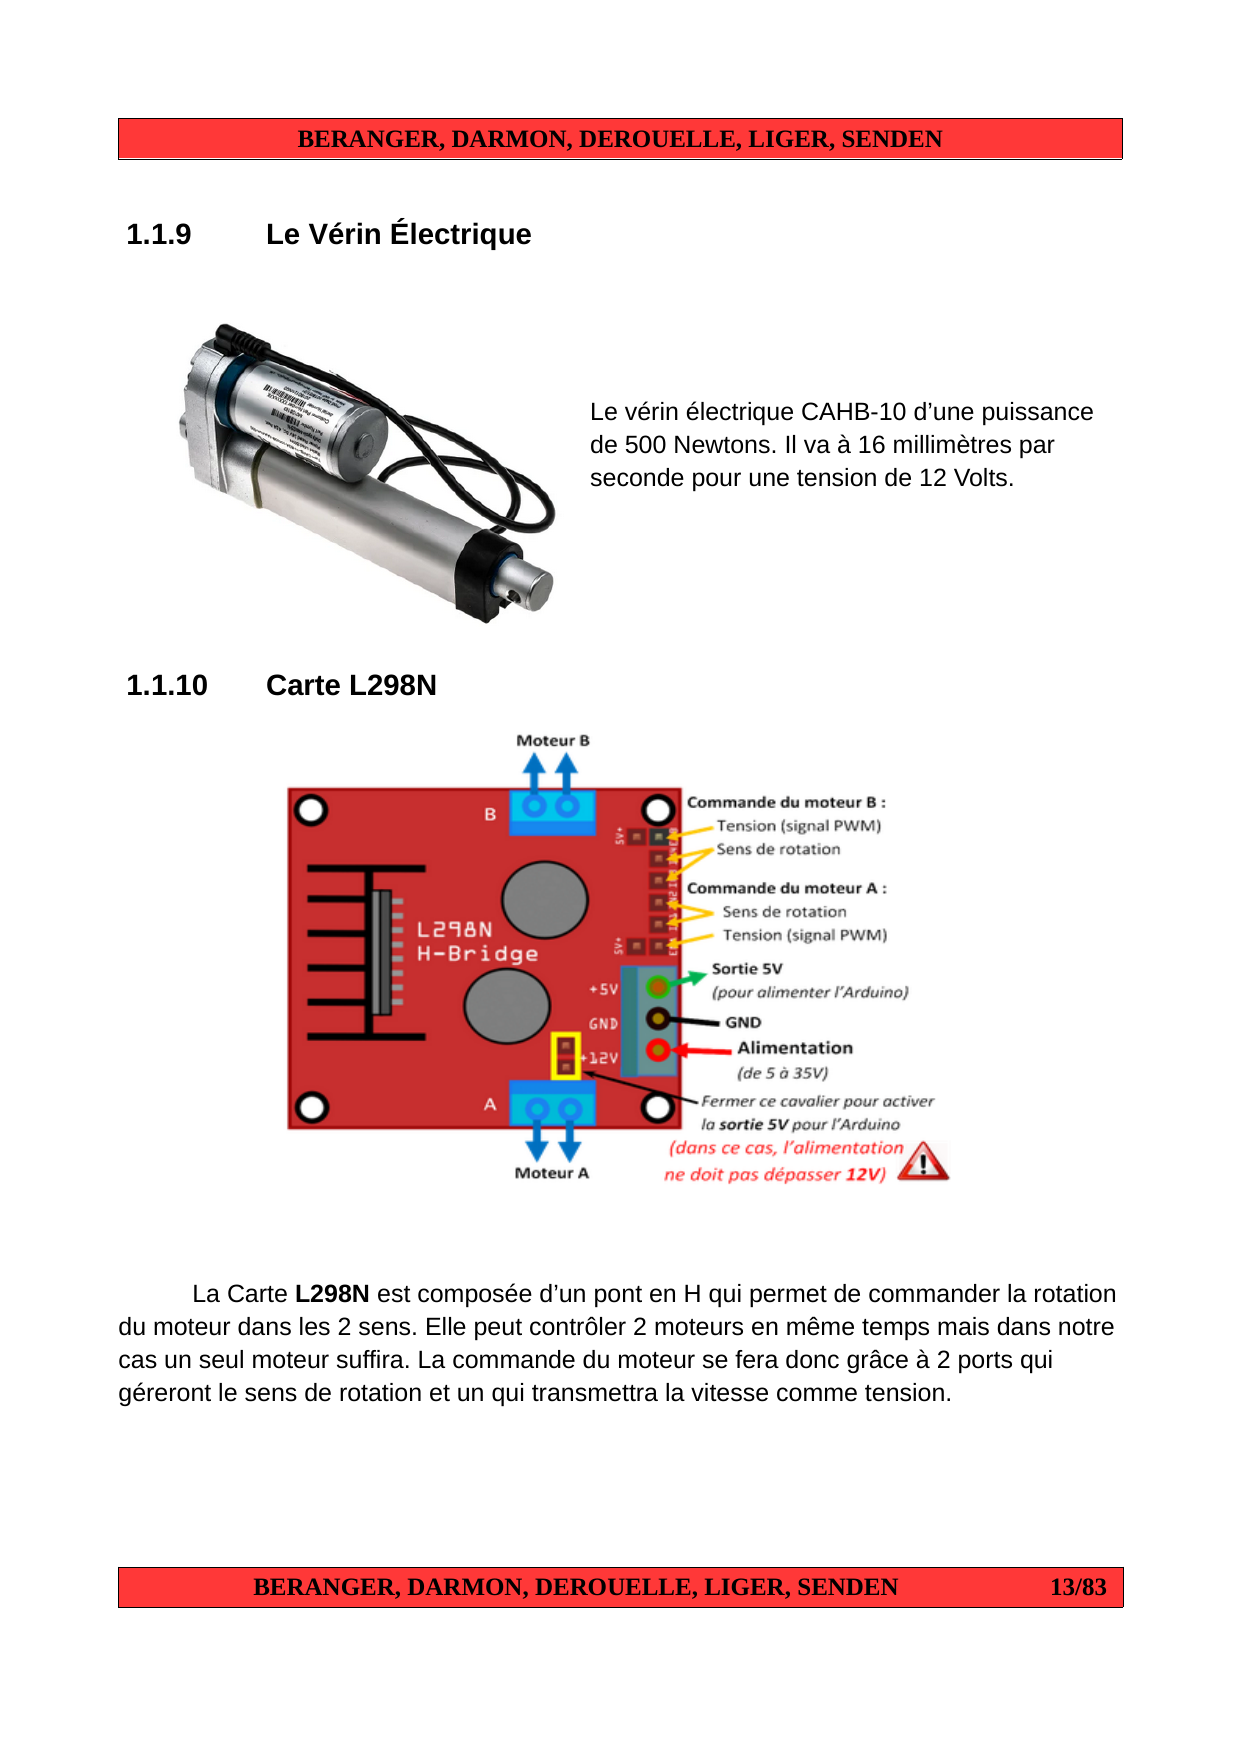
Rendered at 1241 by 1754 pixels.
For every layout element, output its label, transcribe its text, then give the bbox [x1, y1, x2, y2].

subtitle Carte L298N [118, 668, 1122, 702]
text La Carte L298N est composée d’un pont en H qui permet de commander la rotation du moteur dans les 2 sens. Elle peut contrôler 2 moteurs en même temps mais dans notre cas un seul moteur suffira. La commande du moteur se fera donc grâce à 2 ports qui géreront le sens de rotation et un qui transmettra la vitesse comme tension. [118, 1279, 1122, 1407]
subtitle Le Vérin Électrique [118, 217, 1122, 251]
picture [118, 306, 590, 652]
picture [264, 714, 976, 1208]
text Le vérin électrique CAHB-10 d’une puissance de 500 Newtons. Il va à 16 millimètres par seconde pour une tension de 12 Volts. [590, 397, 1122, 492]
